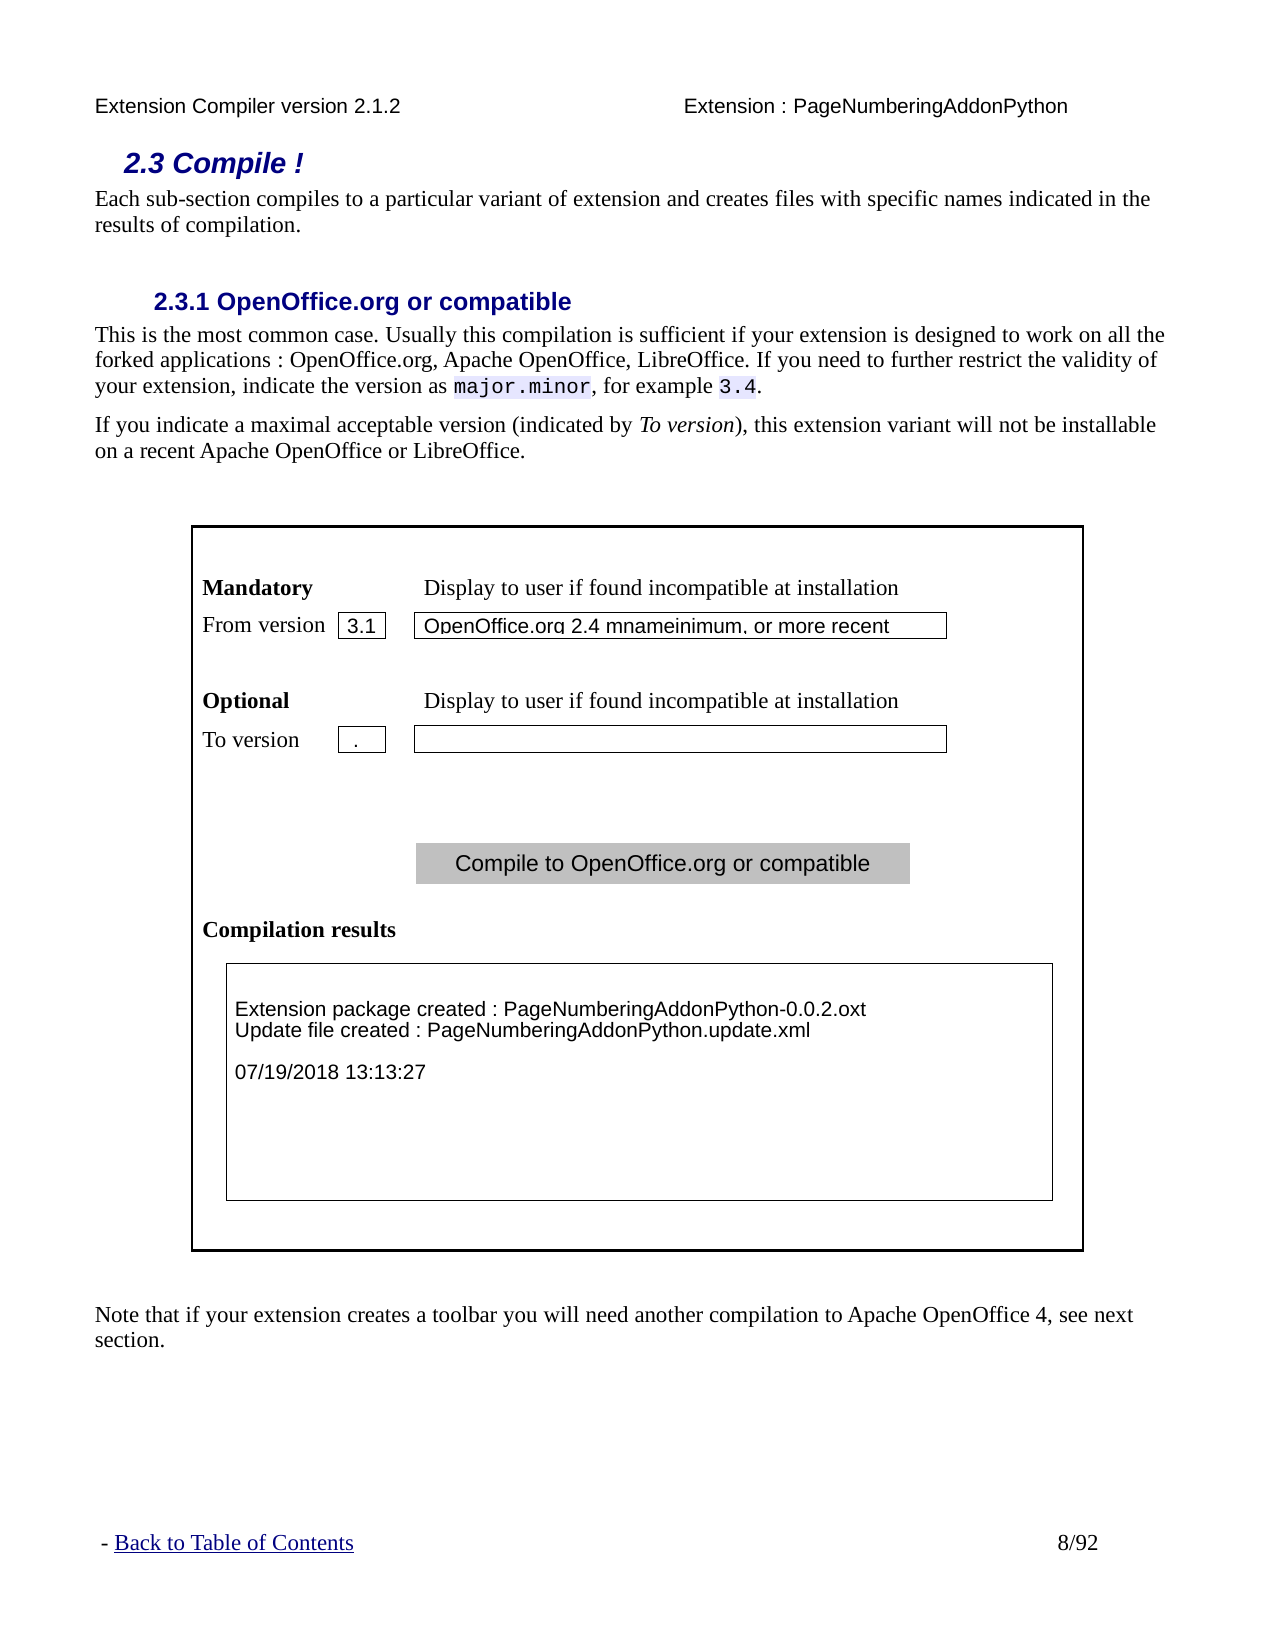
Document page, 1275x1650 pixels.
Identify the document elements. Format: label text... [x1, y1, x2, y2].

text Note that if your extension creates a toolbar you will need another compilation to Apache OpenOffice 4, see next section. [94, 1302, 1181, 1353]
text To version [202, 726, 338, 752]
subtitle OpenOffice.org or compatible [153, 287, 1181, 316]
text [947, 726, 1073, 752]
text If you indicate a maximal acceptable version (indicated by To version), this extension variant will not be installable on a recent Apache OpenOffice or LibreOffice. [94, 412, 1181, 463]
text Optional Display to user if found incompatible at installation [202, 688, 1073, 714]
text Each sub-section compiles to a particular variant of extension and creates files with specific names indicated in the results of compilation. [94, 186, 1181, 237]
text Mandatory Display to user if found incompatible at installation [202, 574, 1073, 600]
text [386, 726, 414, 752]
subtitle Compile ! [124, 147, 1181, 180]
text [947, 612, 1073, 638]
text [386, 612, 414, 638]
text From version [202, 612, 338, 638]
text Compilation results [202, 917, 1073, 942]
text This is the most common case. Usually this compilation is sufficient if your extension is designed to work on all the forked applications : OpenOffice.org, Apache OpenOffice, LibreOffice. If you need to further restrict the validity of your extension, indicate the version as major.minor, for example 3.4. [94, 321, 1181, 399]
